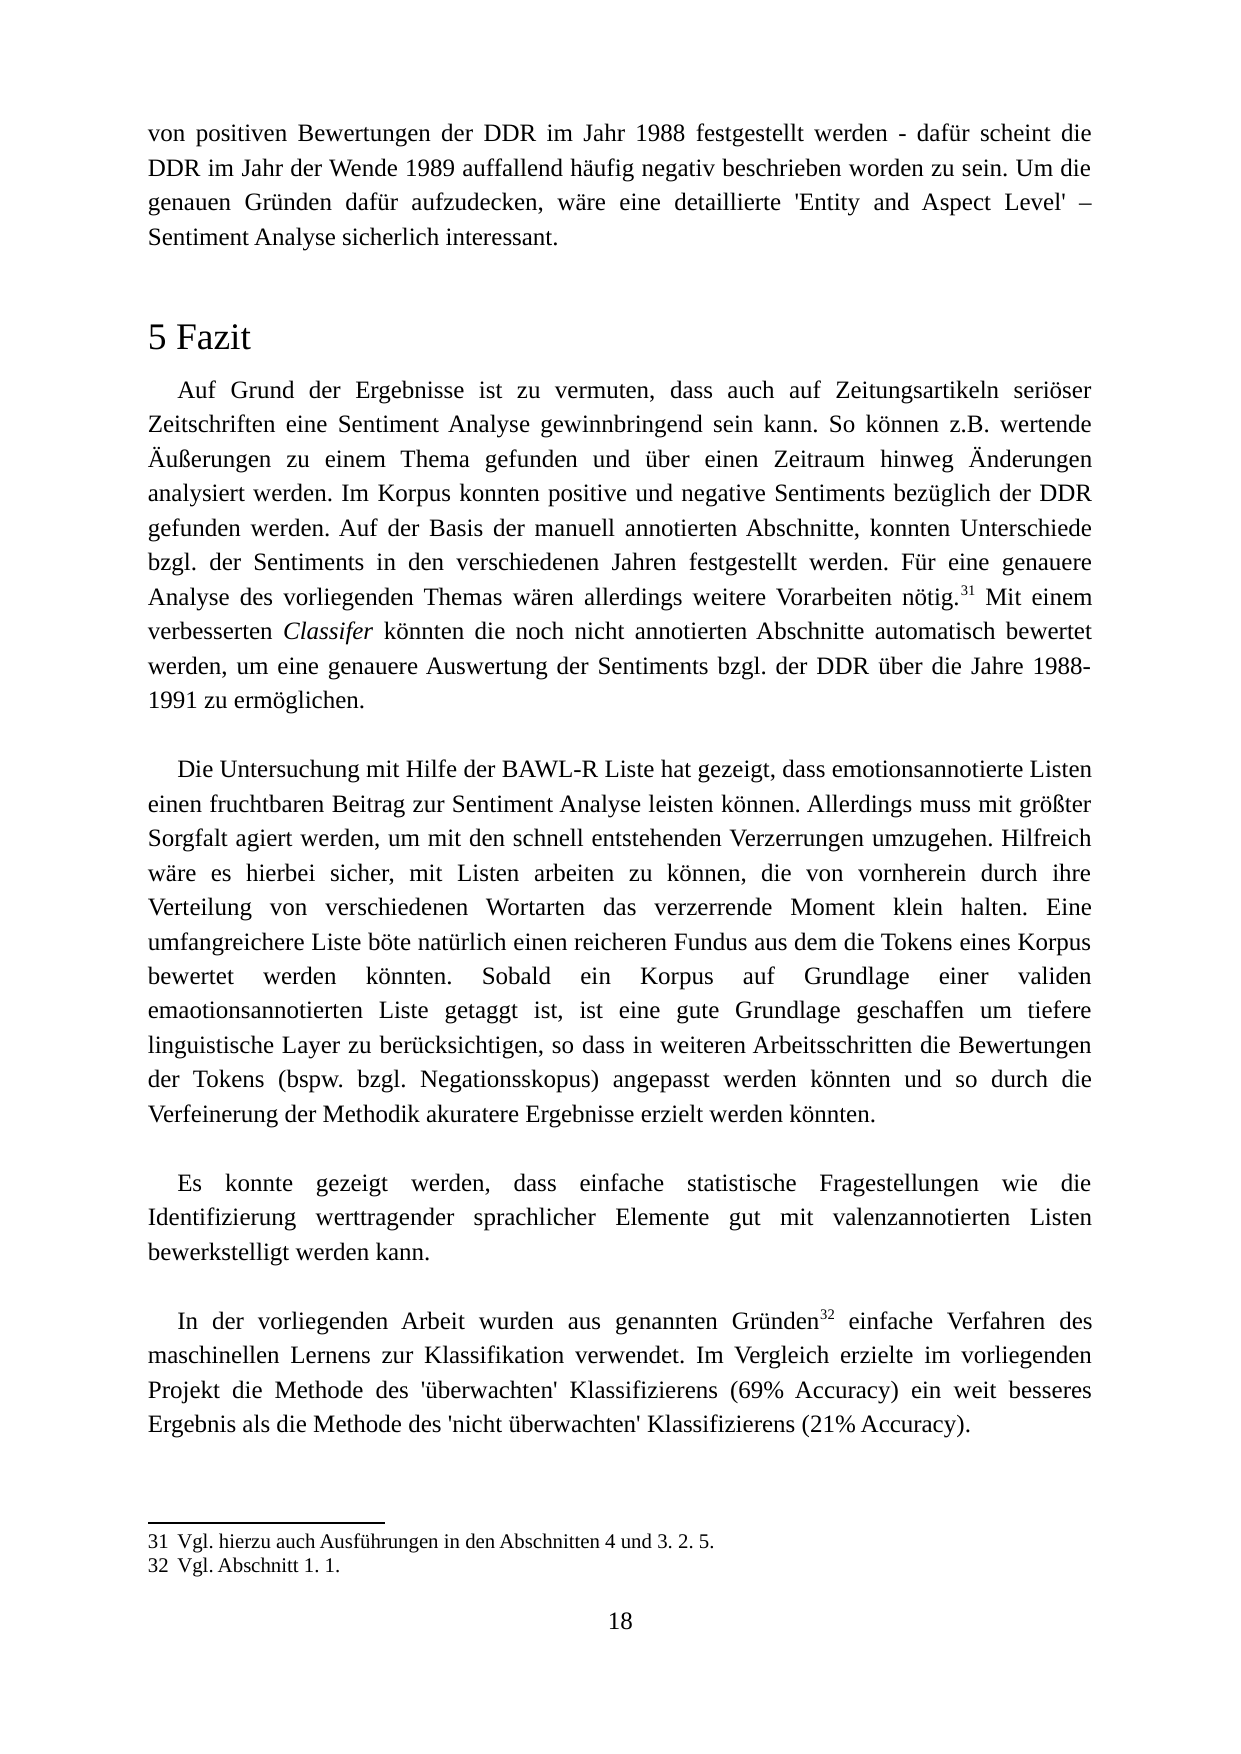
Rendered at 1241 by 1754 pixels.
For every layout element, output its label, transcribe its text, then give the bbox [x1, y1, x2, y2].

text Die Untersuchung mit Hilfe der BAWL-R Liste hat gezeigt, dass emotionsannotierte Listen einen fruchtbaren Beitrag zur Sentiment Analyse leisten können. Allerdings muss mit größter Sorgfalt agiert werden, um mit den schnell entstehenden Verzerrungen umzugehen. Hilfreich wäre es hierbei sicher, mit Listen arbeiten zu können, die von vornherein durch ihre Verteilung von verschiedenen Wortarten das verzerrende Moment klein halten. Eine umfangreichere Liste böte natürlich einen reicheren Fundus aus dem die Tokens eines Korpus bewertet werden könnten. Sobald ein Korpus auf Grundlage einer validen emaotionsannotierten Liste getaggt ist, ist eine gute Grundlage geschaffen um tiefere linguistische Layer zu berücksichtigen, so dass in weiteren Arbeitsschritten die Bewertungen der Tokens (bspw. bzgl. Negationsskopus) angepasst werden könnten und so durch die Verfeinerung der Methodik akuratere Ergebnisse erzielt werden könnten. [148, 754, 1093, 1128]
text von positiven Bewertungen der DDR im Jahr 1988 festgestellt werden - dafür scheint die DDR im Jahr der Wende 1989 auffallend häufig negativ beschrieben worden zu sein. Um die genauen Gründen dafür aufzudecken, wäre eine detaillierte 'Entity and Aspect Level' – Sentiment Analyse sicherlich interessant. [148, 118, 1093, 250]
text 5 Fazit [148, 314, 1093, 357]
text Es konnte gezeigt werden, dass einfache statistische Fragestellungen wie die Identifizierung werttragender sprachlicher Elemente gut mit valenzannotierten Listen bewerkstelligt werden kann. [148, 1168, 1093, 1266]
text Vgl. hierzu auch Ausführungen in den Abschnitten 4 und 3. 2. 5. [148, 1529, 1093, 1553]
text Vgl. Abschnitt 1. 1. [148, 1553, 1093, 1577]
text In der vorliegenden Arbeit wurden aus genannten Gründen einfache Verfahren des maschinellen Lernens zur Klassifikation verwendet. Im Vergleich erzielte im vorliegenden Projekt die Methode des 'überwachten' Klassifizierens (69% Accuracy) ein weit besseres Ergebnis als die Methode des 'nicht überwachten' Klassifizierens (21% Accuracy). [148, 1306, 1093, 1438]
text Auf Grund der Ergebnisse ist zu vermuten, dass auch auf Zeitungsartikeln seriöser Zeitschriften eine Sentiment Analyse gewinnbringend sein kann. So können z.B. wertende Äußerungen zu einem Thema gefunden und über einen Zeitraum hinweg Änderungen analysiert werden. Im Korpus konnten positive und negative Sentiments bezüglich der DDR gefunden werden. Auf der Basis der manuell annotierten Abschnitte, konnten Unterschiede bzgl. der Sentiments in den verschiedenen Jahren festgestellt werden. Für eine genauere Analyse des vorliegenden Themas wären allerdings weitere Vorarbeiten nötig. Mit einem verbesserten Classifer könnten die noch nicht annotierten Abschnitte automatisch bewertet werden, um eine genauere Auswertung der Sentiments bzgl. der DDR über die Jahre 1988-1991 zu ermöglichen. [148, 375, 1093, 714]
